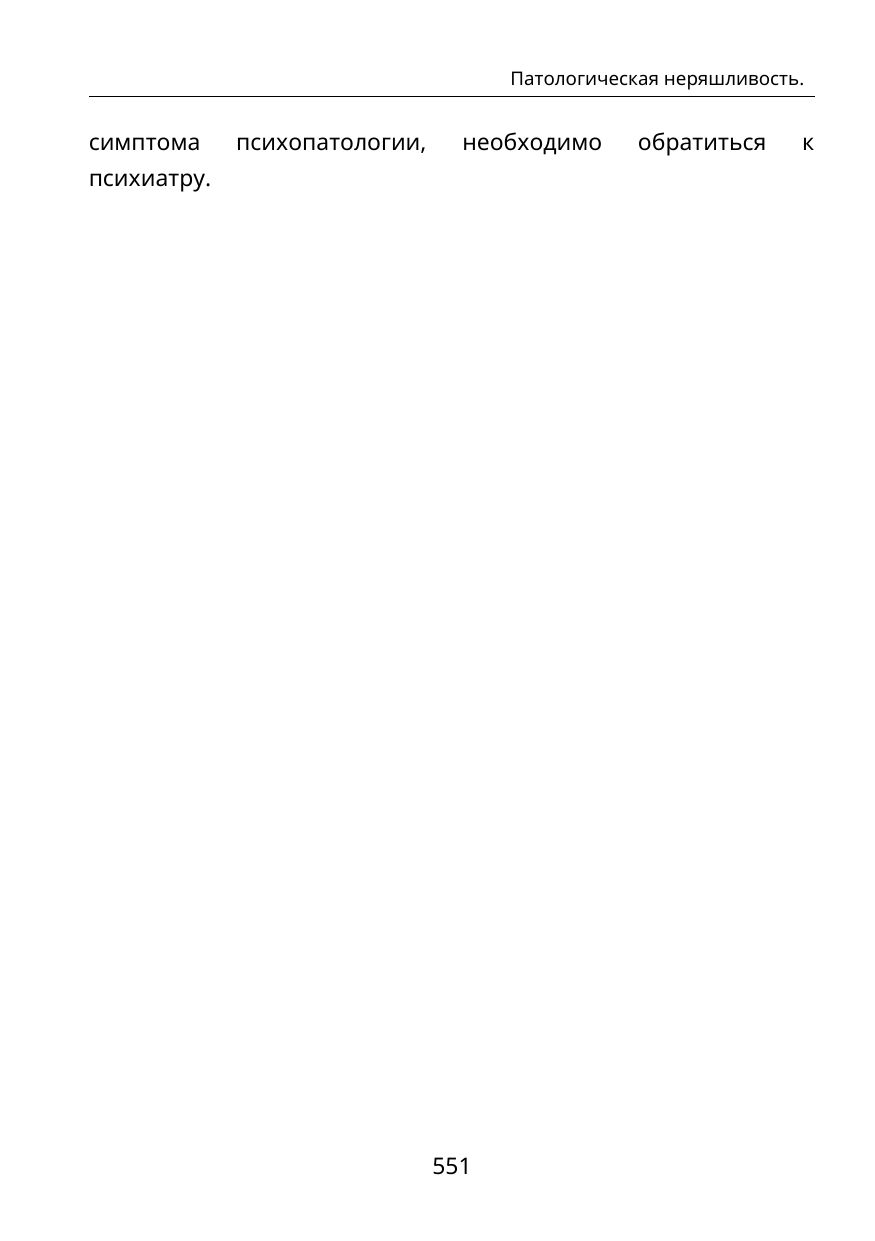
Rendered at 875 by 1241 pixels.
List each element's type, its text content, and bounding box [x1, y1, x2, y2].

text симптома психопатологии, необходимо обратиться к психиатру. [88, 126, 815, 193]
